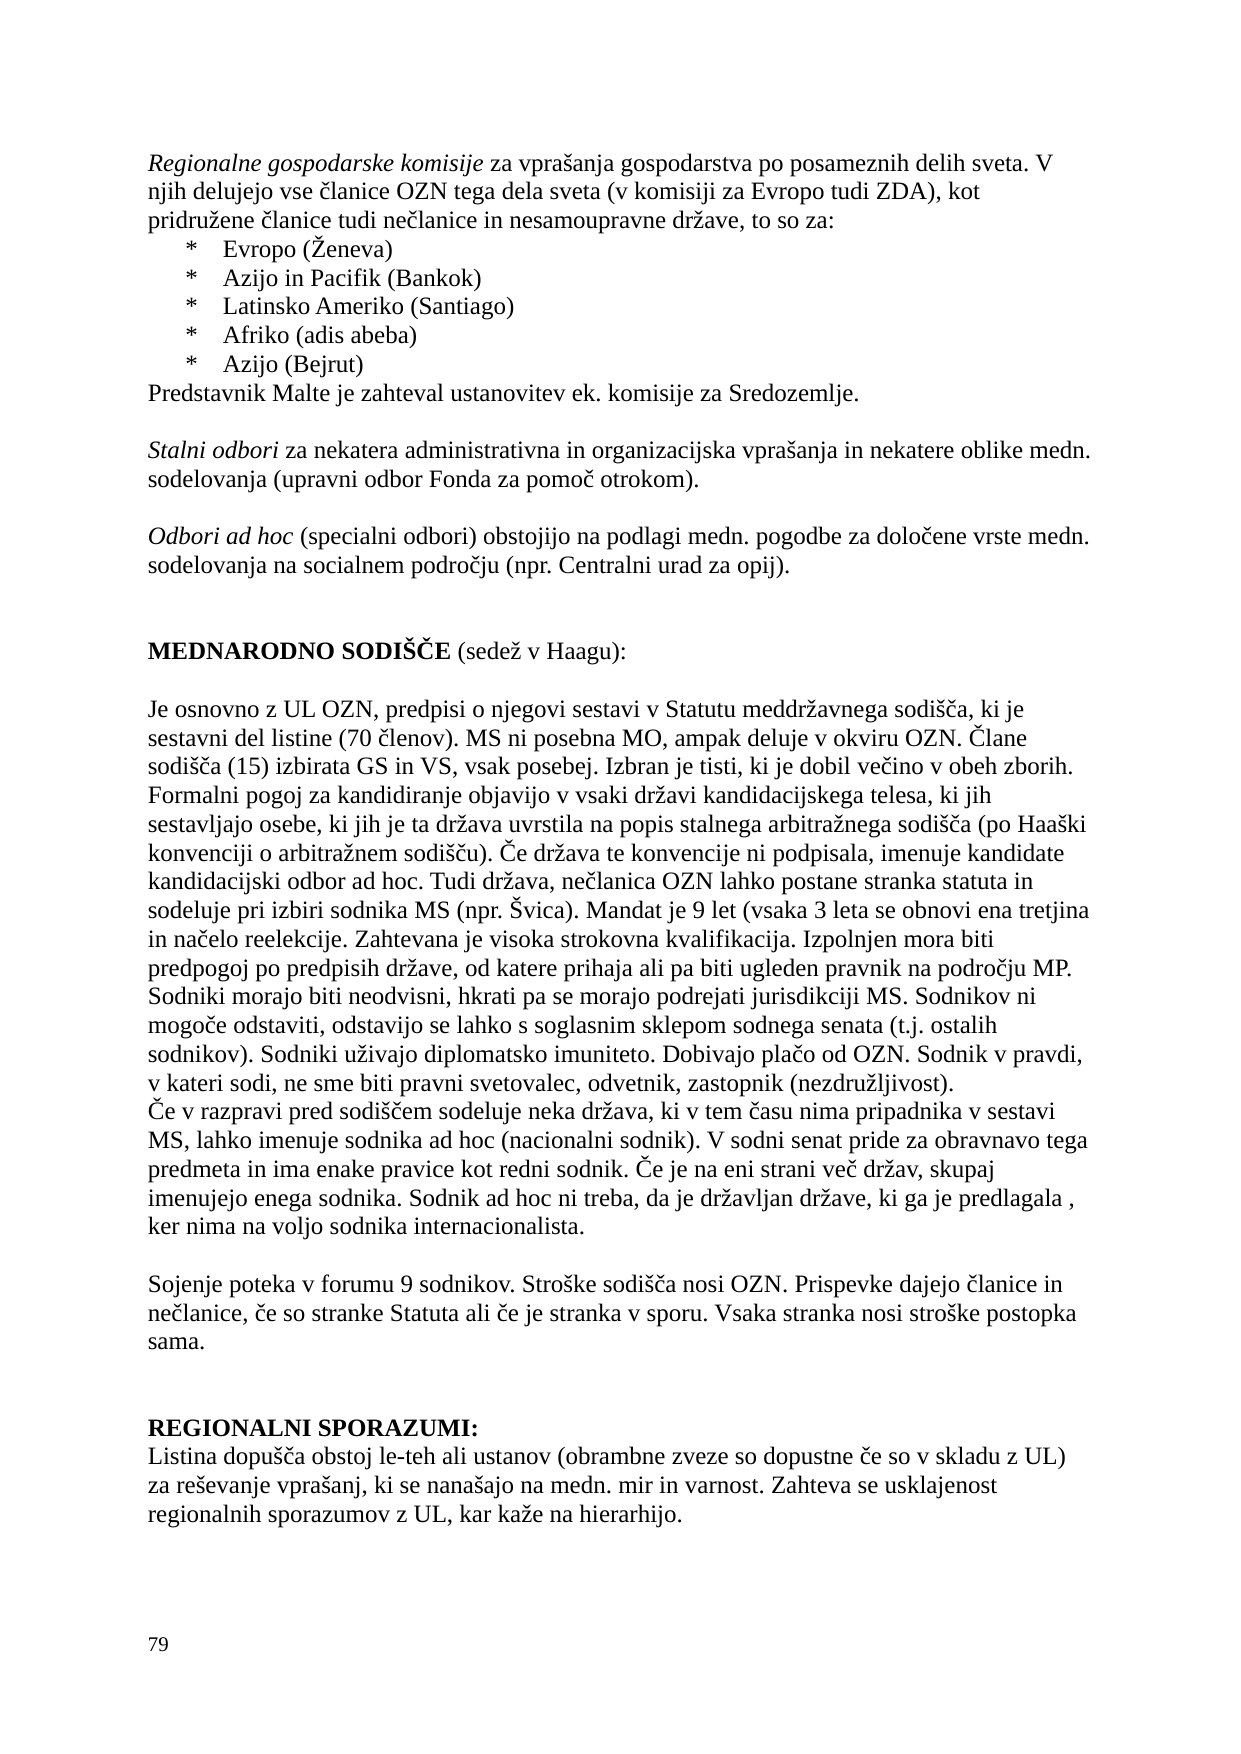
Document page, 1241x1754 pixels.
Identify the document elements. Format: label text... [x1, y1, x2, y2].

list Evropo (Ženeva) [185, 234, 1093, 263]
text Če v razpravi pred sodiščem sodeluje neka država, ki v tem času nima pripadnika v sestavi MS, lahko imenuje sodnika ad hoc (nacionalni sodnik). V sodni senat pride za obravnavo tega predmeta in ima enake pravice kot redni sodnik. Če je na eni strani več držav, skupaj imenujejo enega sodnika. Sodnik ad hoc ni treba, da je državljan države, ki ga je predlagala , ker nima na voljo sodnika internacionalista. [148, 1096, 1093, 1240]
text Predstavnik Malte je zahteval ustanovitev ek. komisije za Sredozemlje. [148, 378, 1093, 406]
list Azijo (Bejrut) [185, 349, 1093, 378]
text Stalni odbori za nekatera administrativna in organizacijska vprašanja in nekatere oblike medn. sodelovanja (upravni odbor Fonda za pomoč otrokom). [148, 435, 1093, 493]
list Azijo in Pacifik (Bankok) [185, 263, 1093, 291]
text MEDNARODNO SODIŠČE (sedež v Haagu): [148, 636, 1093, 665]
text REGIONALNI SPORAZUMI: [148, 1413, 1093, 1441]
list Latinsko Ameriko (Santiago) [185, 291, 1093, 320]
text Listina dopušča obstoj le-teh ali ustanov (obrambne zveze so dopustne če so v skladu z UL) za reševanje vprašanj, ki se nanašajo na medn. mir in varnost. Zahteva se usklajenost regionalnih sporazumov z UL, kar kaže na hierarhijo. [148, 1441, 1093, 1528]
text Sojenje poteka v forumu 9 sodnikov. Stroške sodišča nosi OZN. Prispevke dajejo članice in nečlanice, če so stranke Statuta ali če je stranka v sporu. Vsaka stranka nosi stroške postopka sama. [148, 1269, 1093, 1355]
list Afriko (adis abeba) [185, 320, 1093, 349]
text Odbori ad hoc (specialni odbori) obstojijo na podlagi medn. pogodbe za določene vrste medn. sodelovanja na socialnem področju (npr. Centralni urad za opij). [148, 521, 1093, 579]
text Je osnovno z UL OZN, predpisi o njegovi sestavi v Statutu meddržavnega sodišča, ki je sestavni del listine (70 členov). MS ni posebna MO, ampak deluje v okviru OZN. Člane sodišča (15) izbirata GS in VS, vsak posebej. Izbran je tisti, ki je dobil večino v obeh zborih. Formalni pogoj za kandidiranje objavijo v vsaki državi kandidacijskega telesa, ki jih sestavljajo osebe, ki jih je ta država uvrstila na popis stalnega arbitražnega sodišča (po Haaški konvenciji o arbitražnem sodišču). Če država te konvencije ni podpisala, imenuje kandidate kandidacijski odbor ad hoc. Tudi država, nečlanica OZN lahko postane stranka statuta in sodeluje pri izbiri sodnika MS (npr. Švica). Mandat je 9 let (vsaka 3 leta se obnovi ena tretjina in načelo reelekcije. Zahtevana je visoka strokovna kvalifikacija. Izpolnjen mora biti predpogoj po predpisih države, od katere prihaja ali pa biti ugleden pravnik na področju MP. Sodniki morajo biti neodvisni, hkrati pa se morajo podrejati jurisdikciji MS. Sodnikov ni mogoče odstaviti, odstavijo se lahko s soglasnim sklepom sodnega senata (t.j. ostalih sodnikov). Sodniki uživajo diplomatsko imuniteto. Dobivajo plačo od OZN. Sodnik v pravdi, v kateri sodi, ne sme biti pravni svetovalec, odvetnik, zastopnik (nezdružljivost). [148, 694, 1093, 1096]
text Regionalne gospodarske komisije za vprašanja gospodarstva po posameznih delih sveta. V njih delujejo vse članice OZN tega dela sveta (v komisiji za Evropo tudi ZDA), kot pridružene članice tudi nečlanice in nesamoupravne države, to so za: [148, 148, 1093, 234]
